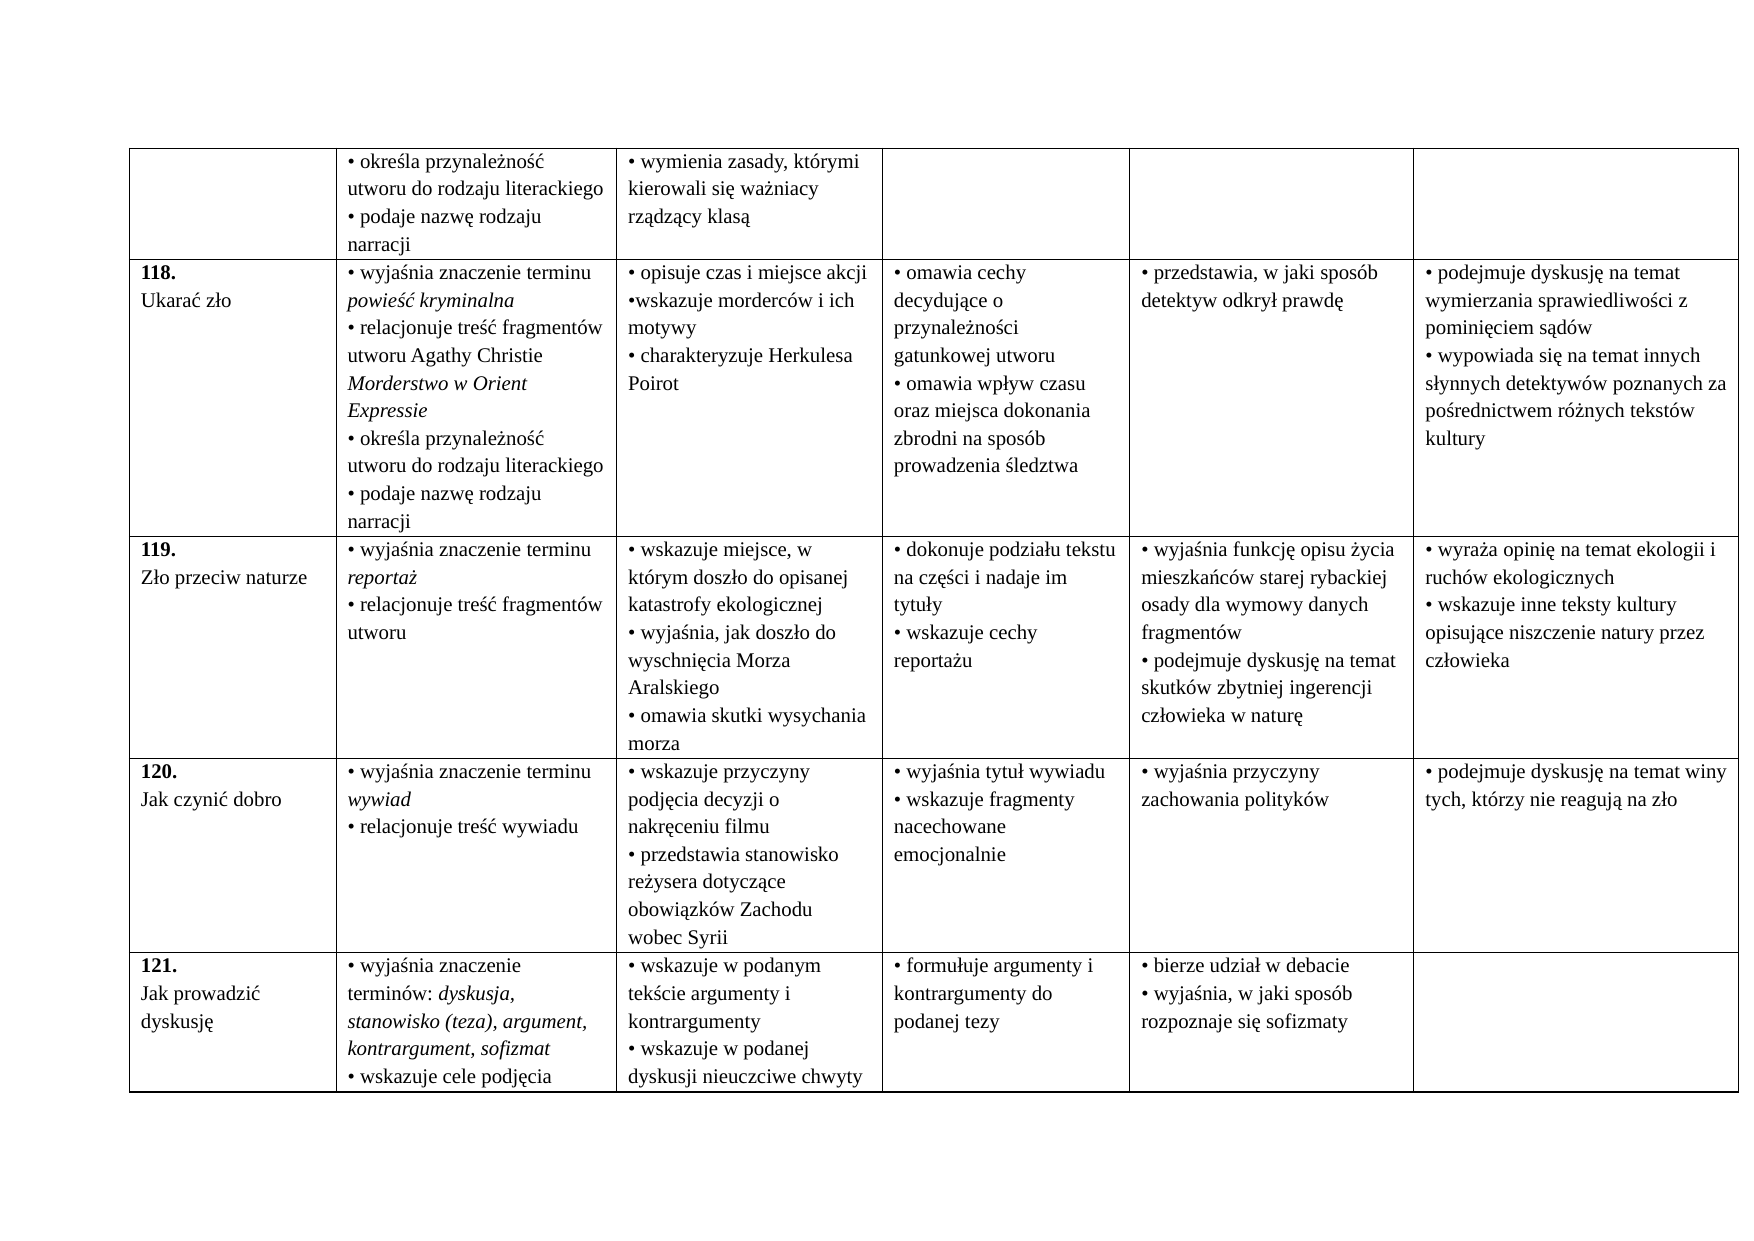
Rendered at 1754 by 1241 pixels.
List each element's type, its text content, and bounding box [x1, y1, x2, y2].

table_cell • wyraża opinię na temat ekologii i ruchów ekologicznych • wskazuje inne teksty kultury opisujące niszczenie natury przez człowieka [1414, 537, 1738, 758]
table_cell • wyjaśnia znaczenie terminu reportaż • relacjonuje treść fragmentów utworu [337, 537, 616, 758]
table_cell • podejmuje dyskusję na temat wymierzania sprawiedliwości z pominięciem sądów • wypowiada się na temat innych słynnych detektywów poznanych za pośrednictwem różnych tekstów kultury [1414, 260, 1738, 536]
table_cell [1414, 953, 1738, 1091]
table_cell • wskazuje miejsce, w którym doszło do opisanej katastrofy ekologicznej • wyjaśnia, jak doszło do wyschnięcia Morza Aralskiego • omawia skutki wysychania morza [617, 537, 882, 758]
table_cell 120. Jak czynić dobro [130, 759, 336, 952]
table_cell • wymienia zasady, którymi kierowali się ważniacy rządzący klasą [617, 149, 882, 259]
table_cell • wyjaśnia znaczenie terminów: dyskusja, stanowisko (teza), argument, kontrargument, sofizmat • wskazuje cele podjęcia [337, 953, 616, 1091]
table_cell [883, 149, 1129, 259]
table_cell • dokonuje podziału tekstu na części i nadaje im tytuły • wskazuje cechy reportażu [883, 537, 1129, 758]
table_cell • przedstawia, w jaki sposób detektyw odkrył prawdę [1130, 260, 1413, 536]
table_cell • bierze udział w debacie • wyjaśnia, w jaki sposób rozpoznaje się sofizmaty [1130, 953, 1413, 1091]
table_cell 121. Jak prowadzić dyskusję [130, 953, 336, 1091]
table_cell • wyjaśnia przyczyny zachowania polityków [1130, 759, 1413, 952]
table_cell • opisuje czas i miejsce akcji •wskazuje morderców i ich motywy • charakteryzuje Herkulesa Poirot [617, 260, 882, 536]
table_cell [130, 149, 336, 259]
table_cell • podejmuje dyskusję na temat winy tych, którzy nie reagują na zło [1414, 759, 1738, 952]
table_cell [1130, 149, 1413, 259]
table_cell • wskazuje przyczyny podjęcia decyzji o nakręceniu filmu • przedstawia stanowisko reżysera dotyczące obowiązków Zachodu wobec Syrii [617, 759, 882, 952]
table_cell 118. Ukarać zło [130, 260, 336, 536]
table_cell • omawia cechy decydujące o przynależności gatunkowej utworu • omawia wpływ czasu oraz miejsca dokonania zbrodni na sposób prowadzenia śledztwa [883, 260, 1129, 536]
table_cell • wyjaśnia tytuł wywiadu • wskazuje fragmenty nacechowane emocjonalnie [883, 759, 1129, 952]
table_cell • formułuje argumenty i kontrargumenty do podanej tezy [883, 953, 1129, 1091]
table_cell • określa przynależność utworu do rodzaju literackiego • podaje nazwę rodzaju narracji [337, 149, 616, 259]
table_cell 119. Zło przeciw naturze [130, 537, 336, 758]
table_cell • wyjaśnia znaczenie terminu wywiad • relacjonuje treść wywiadu [337, 759, 616, 952]
table_cell • wyjaśnia znaczenie terminu powieść kryminalna • relacjonuje treść fragmentów utworu Agathy Christie Morderstwo w Orient Expressie • określa przynależność utworu do rodzaju literackiego • podaje nazwę rodzaju narracji [337, 260, 616, 536]
table_cell • wyjaśnia funkcję opisu życia mieszkańców starej rybackiej osady dla wymowy danych fragmentów • podejmuje dyskusję na temat skutków zbytniej ingerencji człowieka w naturę [1130, 537, 1413, 758]
table_cell • wskazuje w podanym tekście argumenty i kontrargumenty • wskazuje w podanej dyskusji nieuczciwe chwyty [617, 953, 882, 1091]
table_cell [1414, 149, 1738, 259]
